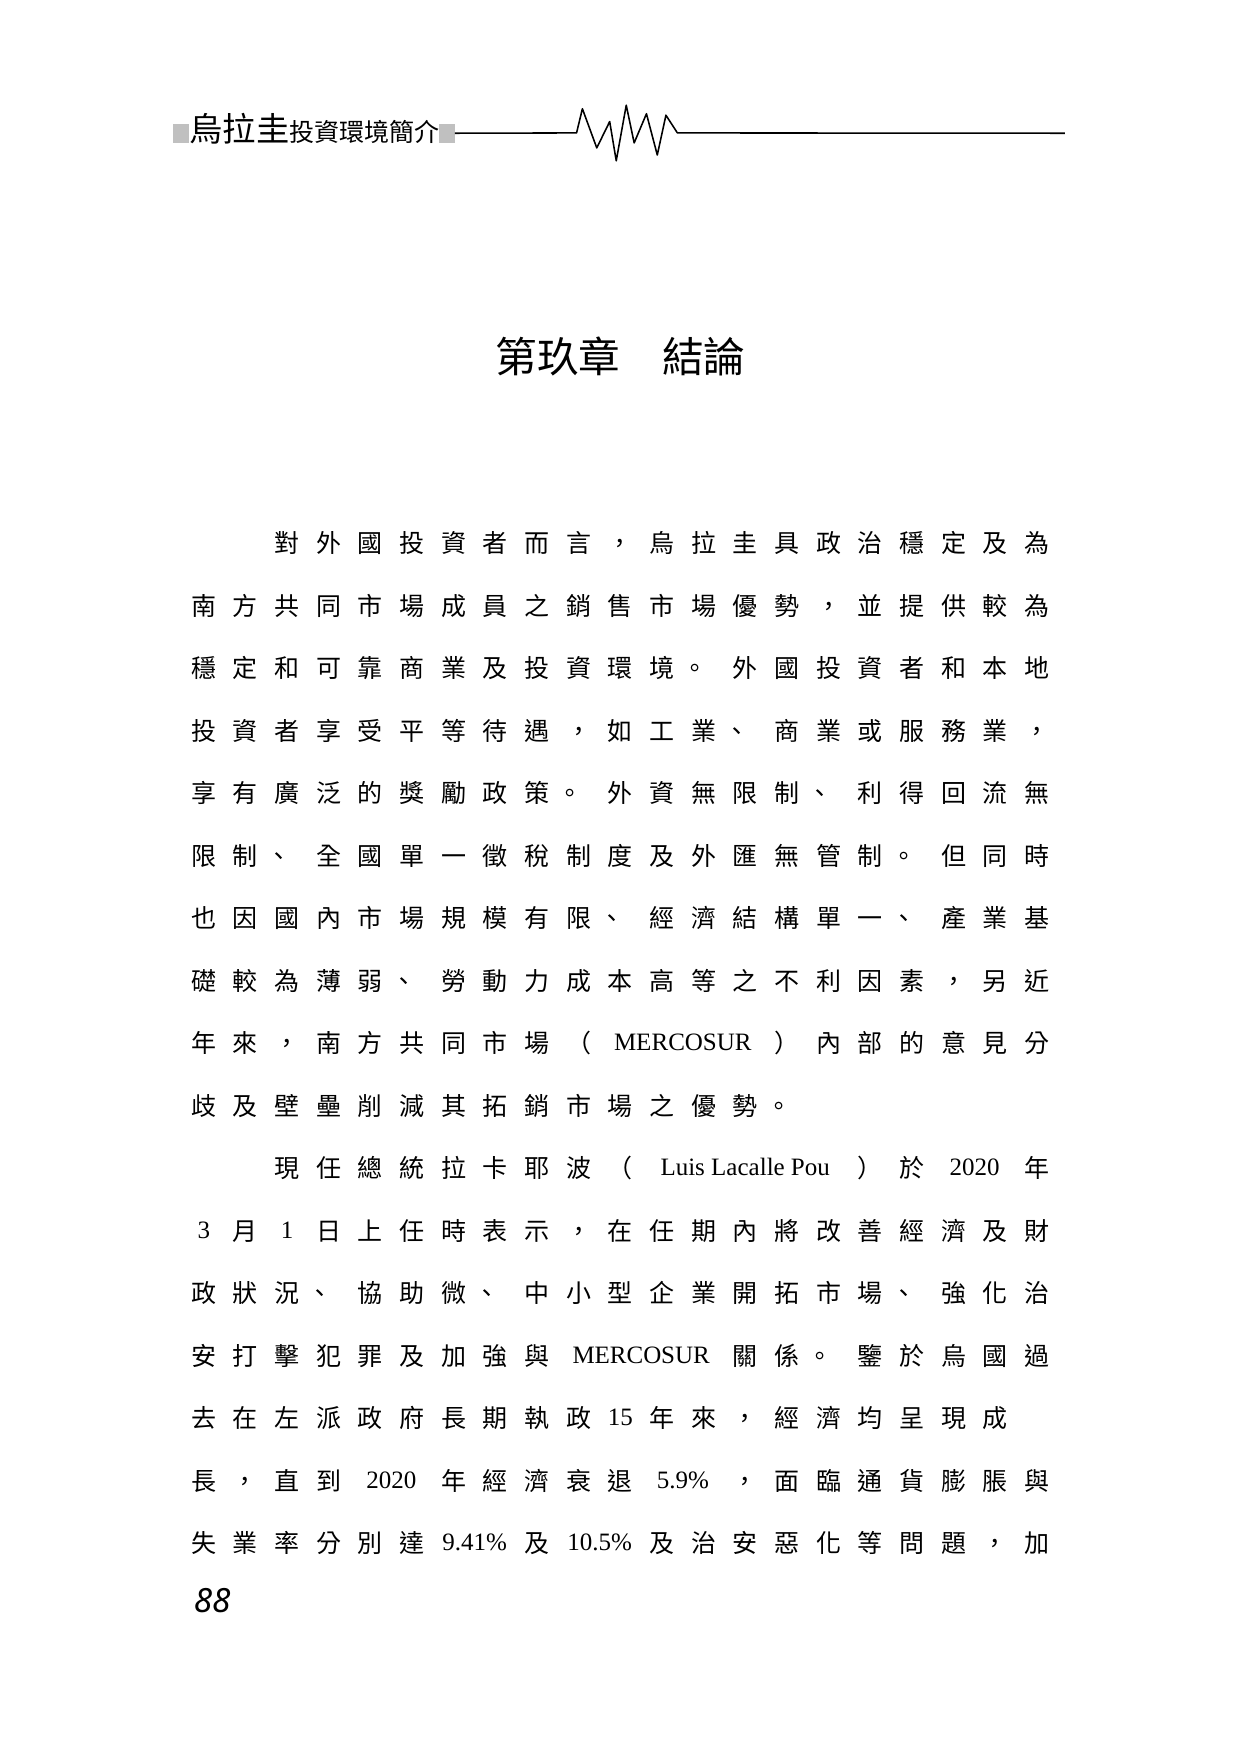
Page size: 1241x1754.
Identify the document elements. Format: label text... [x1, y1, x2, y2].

text 第玖章 結論 [183, 313, 1058, 375]
text 現任總統拉卡耶波（Luis Lacalle Pou）於2020年3月1日上任時表示，在任期內將改善經濟及財政狀況、協助微、中小型企業開拓市場、強化治安打擊犯罪及加強與MERCOSUR關係。鑒於烏國過去在左派政府長期執政15年來，經濟均呈現成長，直到2020年經濟衰退5.9%，面臨通貨膨脹與失業率分別達9.41%及10.5%及治安惡化等問題，加 [183, 1125, 1058, 1563]
text 對外國投資者而言，烏拉圭具政治穩定及為南方共同市場成員之銷售市場優勢，並提供較為穩定和可靠商業及投資環境。外國投資者和本地投資者享受平等待遇，如工業、商業或服務業，享有廣泛的獎勵政策。外資無限制、利得回流無限制、全國單一徵稅制度及外匯無管制。但同時也因國內市場規模有限、經濟結構單一、產業基礎較為薄弱、勞動力成本高等之不利因素，另近年來，南方共同市場（MERCOSUR）內部的意見分歧及壁壘削減其拓銷市場之優勢。 [183, 500, 1058, 1125]
